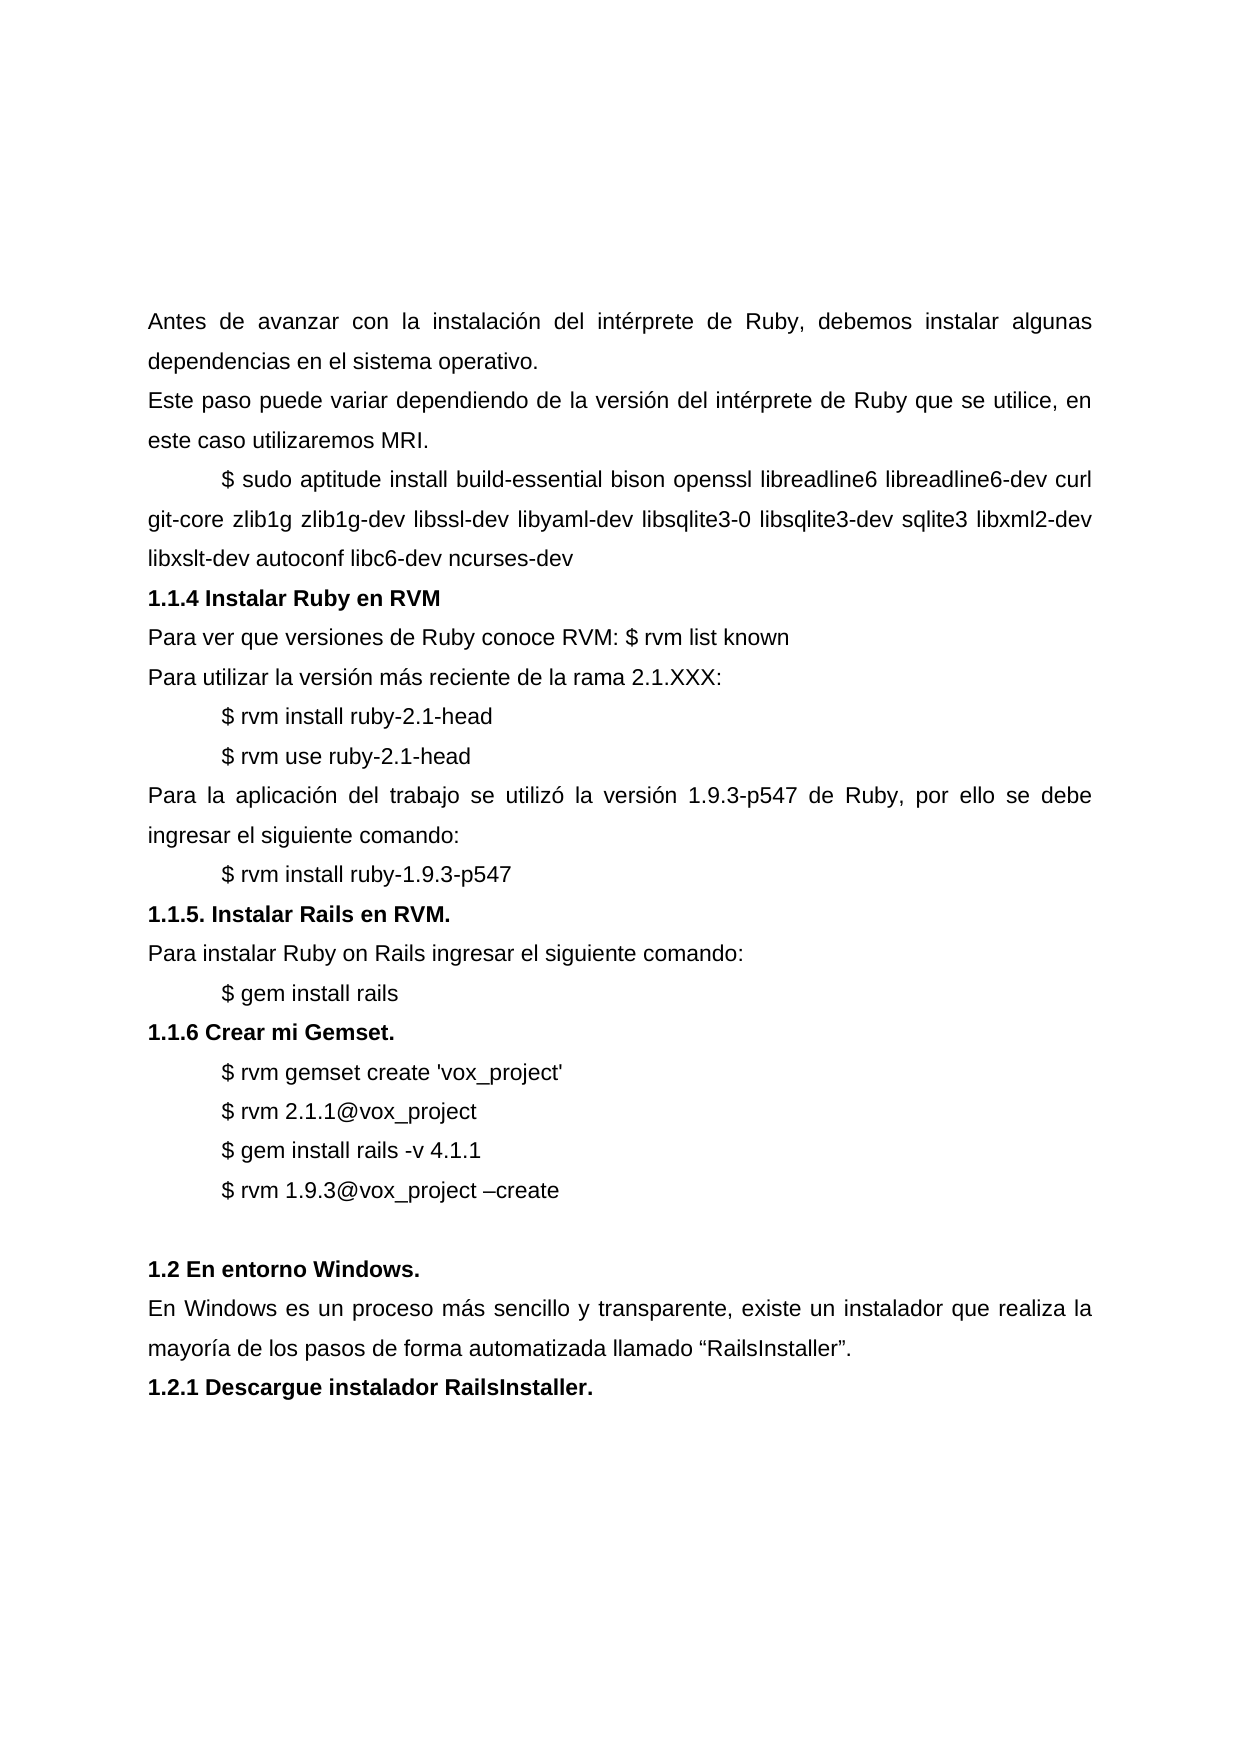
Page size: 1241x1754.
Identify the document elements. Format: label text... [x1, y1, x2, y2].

text 1.1.5. Instalar Rails en RVM. [148, 901, 1093, 927]
text 1.1.4 Instalar Ruby en RVM [148, 585, 1093, 611]
text Para utilizar la versión más reciente de la rama 2.1.XXX: [148, 664, 1093, 690]
text 1.2.1 Descargue instalador RailsInstaller. [148, 1374, 1093, 1401]
text $ gem install rails -v 4.1.1 [148, 1137, 1093, 1164]
text Para ver que versiones de Ruby conoce RVM: $ rvm list known [148, 624, 1093, 651]
text $ rvm 1.9.3@vox_project –create [148, 1177, 1093, 1203]
text Para instalar Ruby on Rails ingresar el siguiente comando: [148, 940, 1093, 966]
text $ rvm install ruby-1.9.3-p547 [148, 861, 1093, 887]
text Para la aplicación del trabajo se utilizó la versión 1.9.3-p547 de Ruby, por ello se debe ingresar el siguiente comando: [148, 782, 1093, 848]
text $ rvm use ruby-2.1-head [148, 743, 1093, 769]
text $ gem install rails [148, 979, 1093, 1006]
text 1.2 En entorno Windows. [148, 1256, 1093, 1282]
text $ rvm gemset create 'vox_project' [148, 1058, 1093, 1085]
text $ rvm 2.1.1@vox_project [148, 1098, 1093, 1124]
text En Windows es un proceso más sencillo y transparente, existe un instalador que realiza la mayoría de los pasos de forma automatizada llamado “RailsInstaller”. [148, 1295, 1093, 1361]
text Este paso puede variar dependiendo de la versión del intérprete de Ruby que se utilice, en este caso utilizaremos MRI. [148, 387, 1093, 453]
text Antes de avanzar con la instalación del intérprete de Ruby, debemos instalar algunas dependencias en el sistema operativo. [148, 308, 1093, 374]
text $ rvm install ruby-2.1-head [148, 703, 1093, 729]
text 1.1.6 Crear mi Gemset. [148, 1019, 1093, 1045]
text $ sudo aptitude install build-essential bison openssl libreadline6 libreadline6-dev curl git-core zlib1g zlib1g-dev libssl-dev libyaml-dev libsqlite3-0 libsqlite3-dev sqlite3 libxml2-dev libxslt-dev autoconf libc6-dev ncurses-dev [148, 466, 1093, 572]
